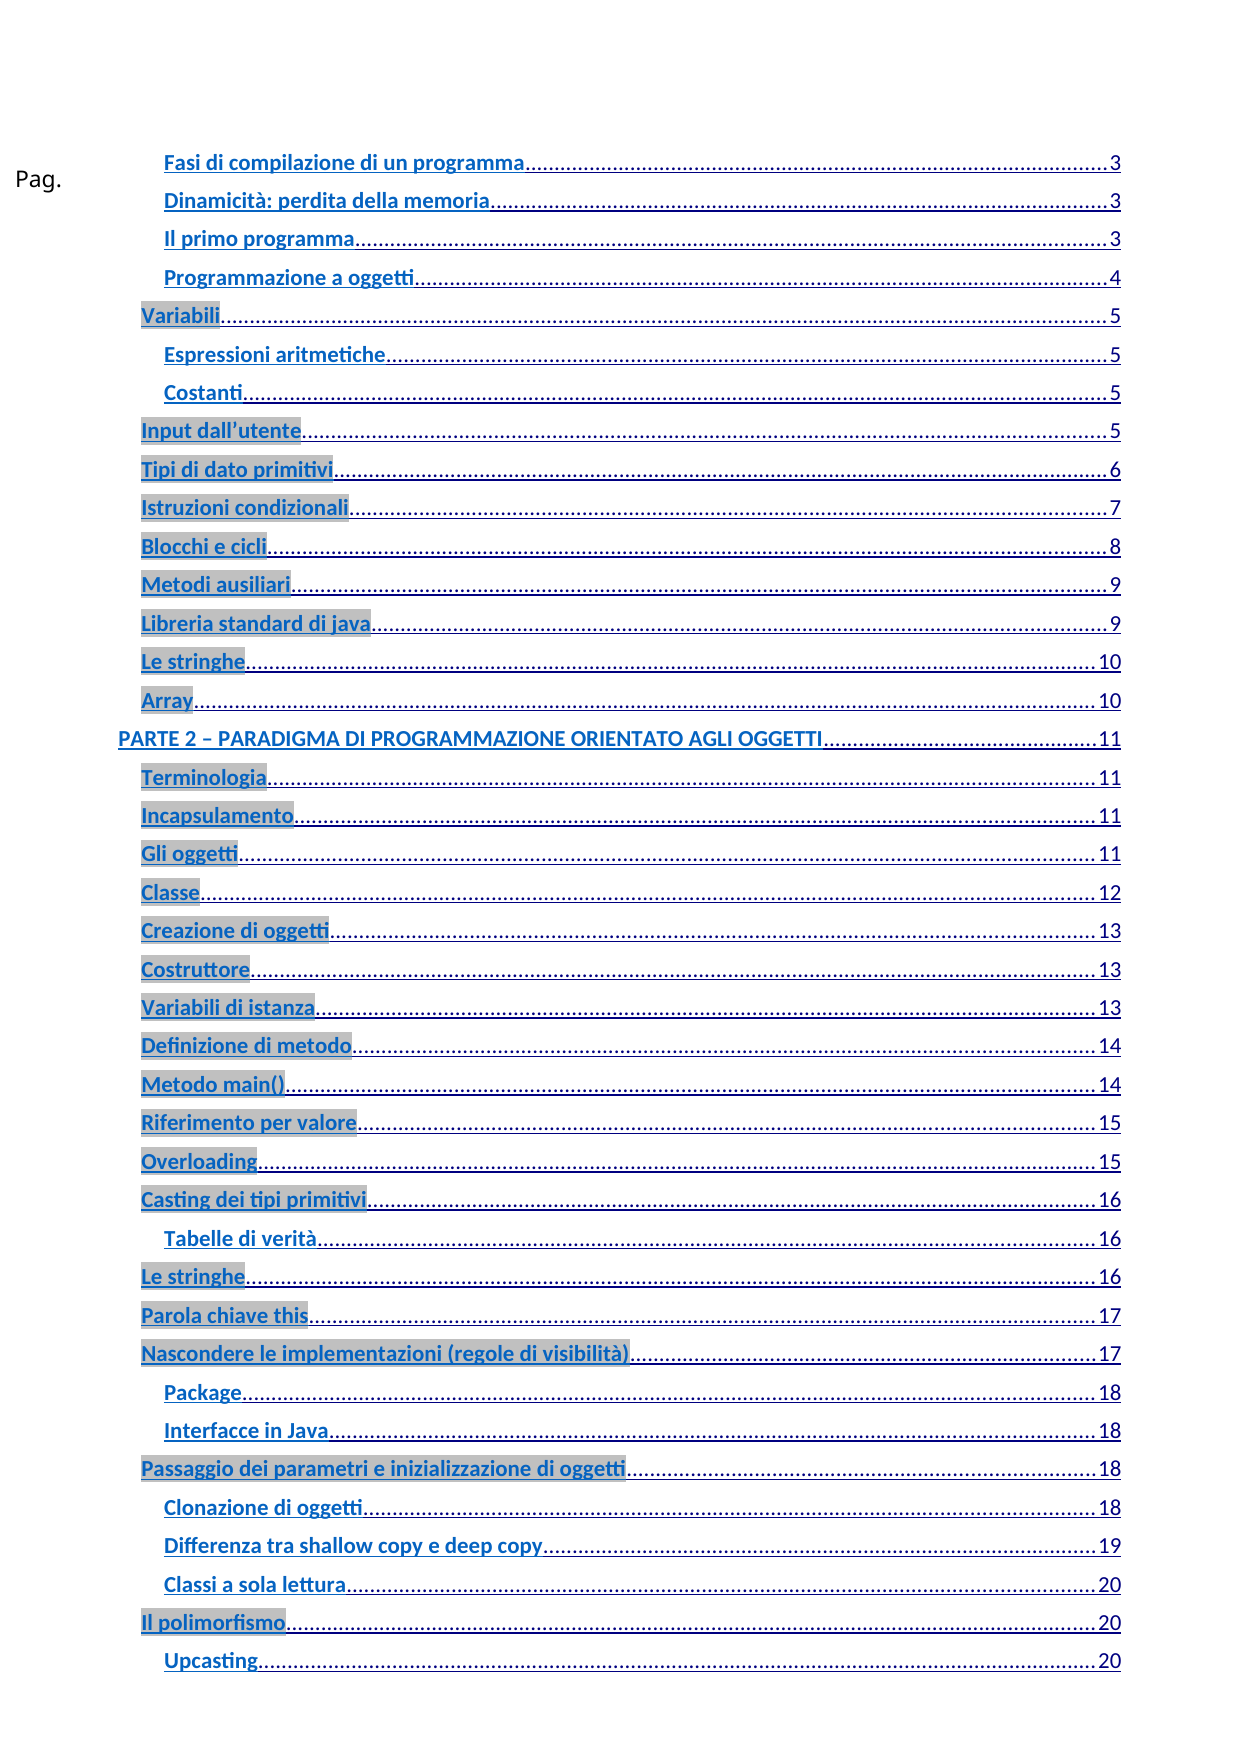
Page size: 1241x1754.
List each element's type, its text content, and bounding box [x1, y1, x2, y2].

text Clonazione di oggetti 18 [164, 1493, 1122, 1521]
text Il polimorfismo 20 [141, 1608, 1122, 1636]
text Le stringhe 10 [141, 647, 1122, 675]
text Nascondere le implementazioni (regole di visibilità) 17 [141, 1339, 1122, 1367]
text Istruzioni condizionali 7 [141, 493, 1122, 522]
text Incapsulamento 11 [141, 801, 1122, 829]
text Parola chiave this 17 [141, 1301, 1122, 1329]
text Blocchi e cicli 8 [141, 532, 1122, 560]
text Terminologia 11 [141, 763, 1122, 791]
text Classi a sola lettura 20 [164, 1570, 1122, 1598]
text Differenza tra shallow copy e deep copy 19 [164, 1531, 1122, 1559]
text Fasi di compilazione di un programma 3 [164, 148, 1122, 176]
text Interfacce in Java 18 [164, 1416, 1122, 1444]
text Programmazione a oggetti 4 [164, 263, 1122, 291]
text Tabelle di verità 16 [164, 1224, 1122, 1252]
text PARTE 2 – PARADIGMA DI PROGRAMMAZIONE ORIENTATO AGLI OGGETTI 11 [118, 724, 1122, 752]
text Variabili 5 [141, 301, 1122, 329]
text Input dall’utente 5 [141, 417, 1122, 445]
text Definizione di metodo 14 [141, 1032, 1122, 1060]
text Array 10 [141, 686, 1122, 714]
text Upcasting 20 [164, 1647, 1122, 1675]
text Metodo main() 14 [141, 1070, 1122, 1098]
text Tipi di dato primitivi 6 [141, 455, 1122, 483]
text Le stringhe 16 [141, 1262, 1122, 1290]
text Overloading 15 [141, 1147, 1122, 1175]
text Classe 12 [141, 878, 1122, 906]
text Espressioni aritmetiche 5 [164, 340, 1122, 368]
text Costruttore 13 [141, 955, 1122, 983]
text Il primo programma 3 [164, 224, 1122, 252]
text Costanti 5 [164, 378, 1122, 406]
text Passaggio dei parametri e inizializzazione di oggetti 18 [141, 1454, 1122, 1482]
text Variabili di istanza 13 [141, 993, 1122, 1021]
text Creazione di oggetti 13 [141, 916, 1122, 944]
text Riferimento per valore 15 [141, 1108, 1122, 1137]
text Casting dei tipi primitivi 16 [141, 1185, 1122, 1213]
text Libreria standard di java 9 [141, 609, 1122, 637]
text Package 18 [164, 1378, 1122, 1406]
text Metodi ausiliari 9 [141, 570, 1122, 598]
text Gli oggetti 11 [141, 839, 1122, 867]
text Dinamicità: perdita della memoria 3 [164, 186, 1122, 214]
